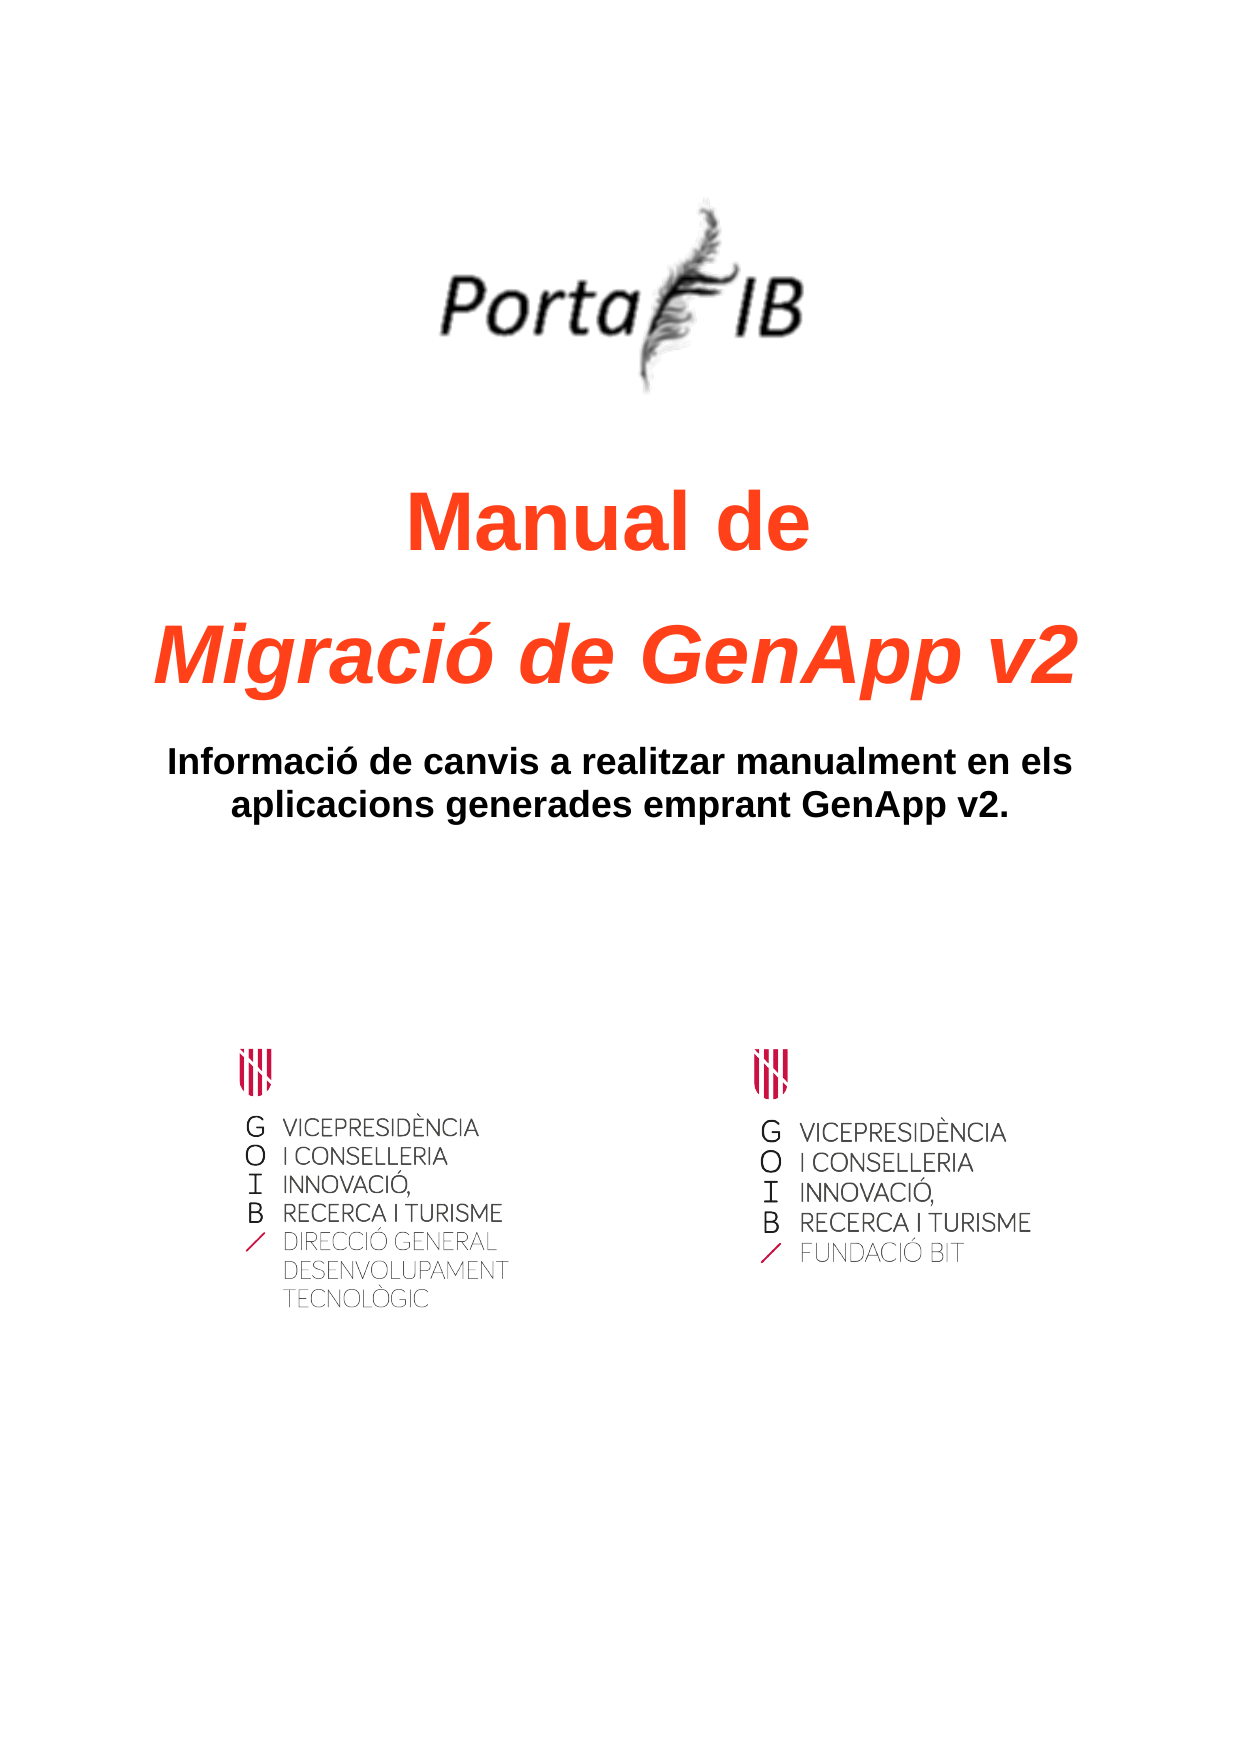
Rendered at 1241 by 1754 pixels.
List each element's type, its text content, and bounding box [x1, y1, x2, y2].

picture [228, 1040, 521, 1316]
table_header [664, 1035, 1122, 1322]
table_header [633, 1035, 663, 1322]
picture [742, 1040, 1044, 1272]
table_header [118, 1035, 632, 1322]
title Migració de GenApp v2 [118, 606, 1122, 702]
title Manual de [118, 472, 1122, 568]
subtitle Informació de canvis a realitzar manualment en els aplicacions generades emprant GenApp v2. [118, 739, 1122, 825]
picture [431, 197, 809, 395]
